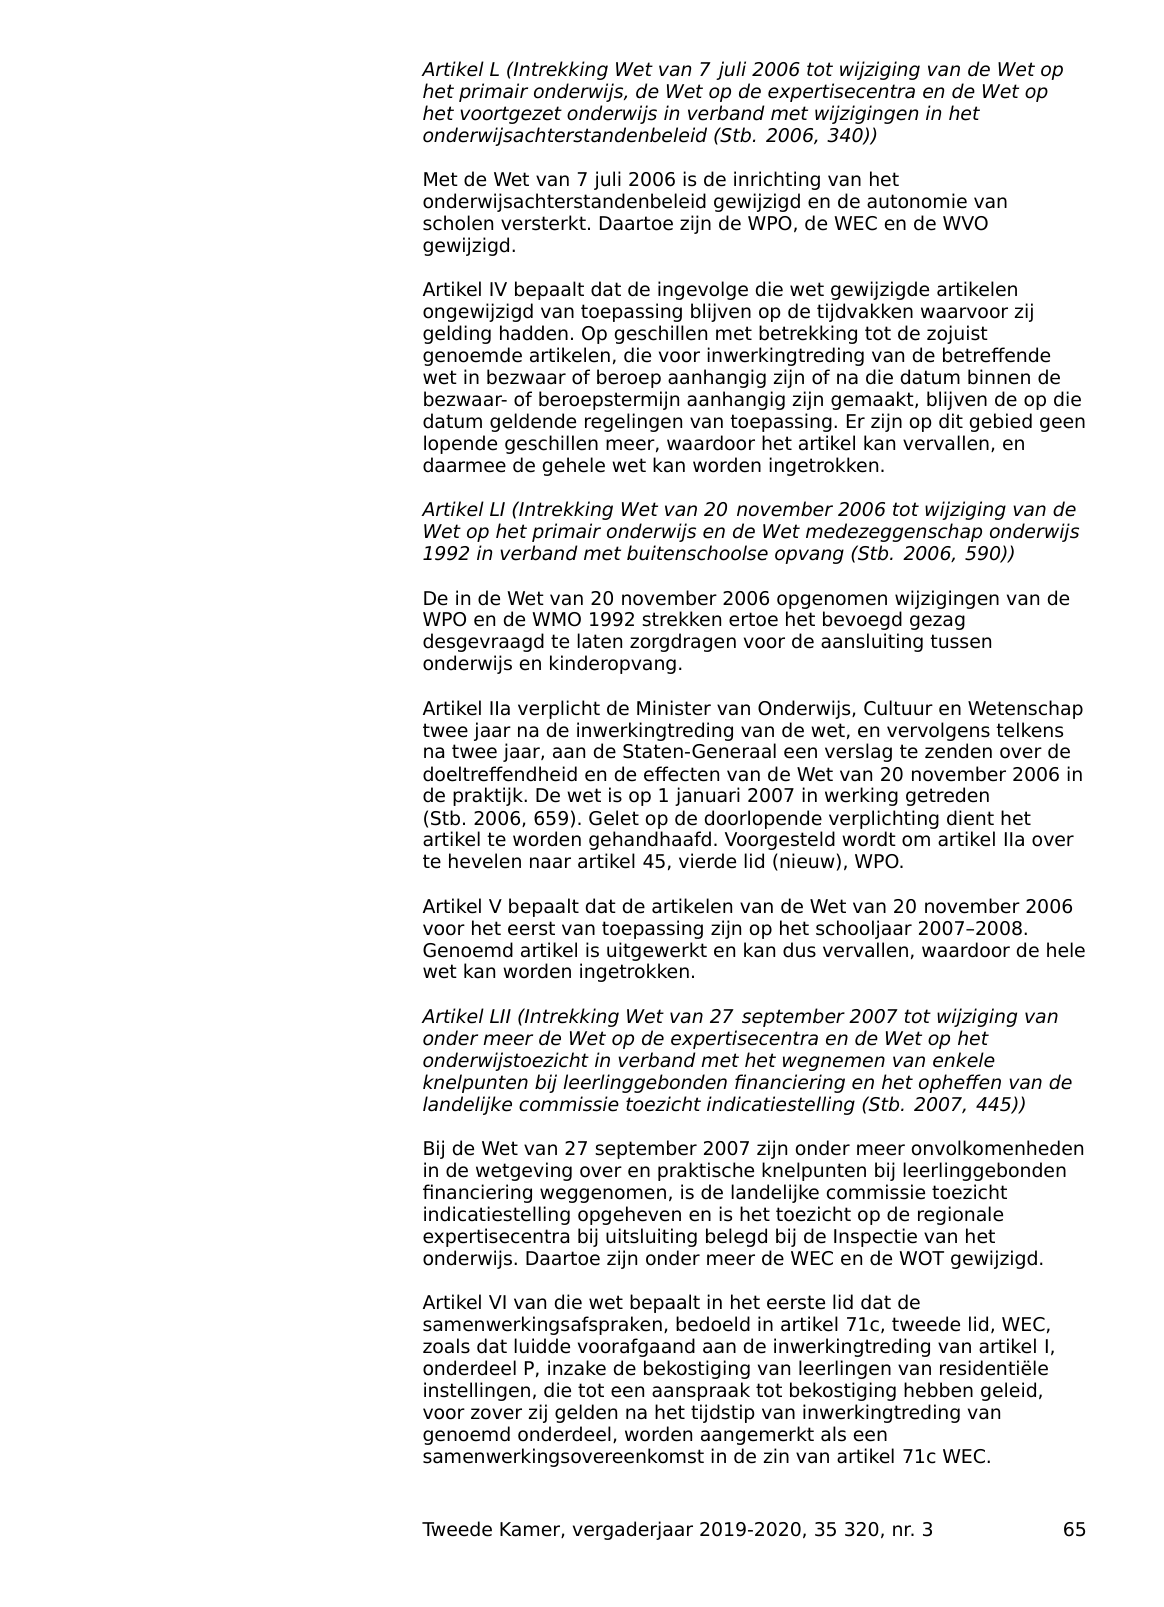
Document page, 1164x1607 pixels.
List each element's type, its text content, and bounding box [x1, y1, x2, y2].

text Artikel IV bepaalt dat de ingevolge die wet gewijzigde artikelen ongewijzigd van toepassing blijven op de tijdvakken waarvoor zij gelding hadden. Op geschillen met betrekking tot de zojuist genoemde artikelen, die voor inwerkingtreding van de betreffende wet in bezwaar of beroep aanhangig zijn of na die datum binnen de bezwaar- of beroepstermijn aanhangig zijn gemaakt, blijven de op die datum geldende regelingen van toepassing. Er zijn op dit gebied geen lopende geschillen meer, waardoor het artikel kan vervallen, en daarmee de gehele wet kan worden ingetrokken. [422, 279, 1087, 477]
text Bij de Wet van 27 september 2007 zijn onder meer onvolkomenheden in de wetgeving over en praktische knelpunten bij leerlinggebonden financiering weggenomen, is de landelijke commissie toezicht indicatiestelling opgeheven en is het toezicht op de regionale expertisecentra bij uitsluiting belegd bij de Inspectie van het onderwijs. Daartoe zijn onder meer de WEC en de WOT gewijzigd. [422, 1138, 1087, 1269]
text De in de Wet van 20 november 2006 opgenomen wijzigingen van de WPO en de WMO 1992 strekken ertoe het bevoegd gezag desgevraagd te laten zorgdragen voor de aansluiting tussen onderwijs en kinderopvang. [422, 587, 1087, 675]
subtitle Artikel LII (Intrekking Wet van 27 september 2007 tot wijziging van onder meer de Wet op de expertisecentra en de Wet op het onderwijstoezicht in verband met het wegnemen van enkele knelpunten bij leerlinggebonden financiering en het opheffen van de landelijke commissie toezicht indicatiestelling (Stb. 2007, 445)) [422, 1006, 1087, 1116]
text Artikel V bepaalt dat de artikelen van de Wet van 20 november 2006 voor het eerst van toepassing zijn op het schooljaar 2007–2008. Genoemd artikel is uitgewerkt en kan dus vervallen, waardoor de hele wet kan worden ingetrokken. [422, 896, 1087, 983]
text Met de Wet van 7 juli 2006 is de inrichting van het onderwijsachterstandenbeleid gewijzigd en de autonomie van scholen versterkt. Daartoe zijn de WPO, de WEC en de WVO gewijzigd. [422, 169, 1087, 257]
subtitle Artikel L (Intrekking Wet van 7 juli 2006 tot wijziging van de Wet op het primair onderwijs, de Wet op de expertisecentra en de Wet op het voortgezet onderwijs in verband met wijzigingen in het onderwijsachterstandenbeleid (Stb. 2006, 340)) [422, 59, 1087, 147]
subtitle Artikel LI (Intrekking Wet van 20 november 2006 tot wijziging van de Wet op het primair onderwijs en de Wet medezeggenschap onderwijs 1992 in verband met buitenschoolse opvang (Stb. 2006, 590)) [422, 499, 1087, 565]
text Artikel VI van die wet bepaalt in het eerste lid dat de samenwerkingsafspraken, bedoeld in artikel 71c, tweede lid, WEC, zoals dat luidde voorafgaand aan de inwerkingtreding van artikel I, onderdeel P, inzake de bekostiging van leerlingen van residentiële instellingen, die tot een aanspraak tot bekostiging hebben geleid, voor zover zij gelden na het tijdstip van inwerkingtreding van genoemd onderdeel, worden aangemerkt als een samenwerkingsovereenkomst in de zin van artikel 71c WEC. [422, 1292, 1087, 1468]
text Artikel IIa verplicht de Minister van Onderwijs, Cultuur en Wetenschap twee jaar na de inwerkingtreding van de wet, en vervolgens telkens na twee jaar, aan de Staten-Generaal een verslag te zenden over de doeltreffendheid en de effecten van de Wet van 20 november 2006 in de praktijk. De wet is op 1 januari 2007 in werking getreden (Stb. 2006, 659). Gelet op de doorlopende verplichting dient het artikel te worden gehandhaafd. Voorgesteld wordt om artikel IIa over te hevelen naar artikel 45, vierde lid (nieuw), WPO. [422, 697, 1087, 873]
